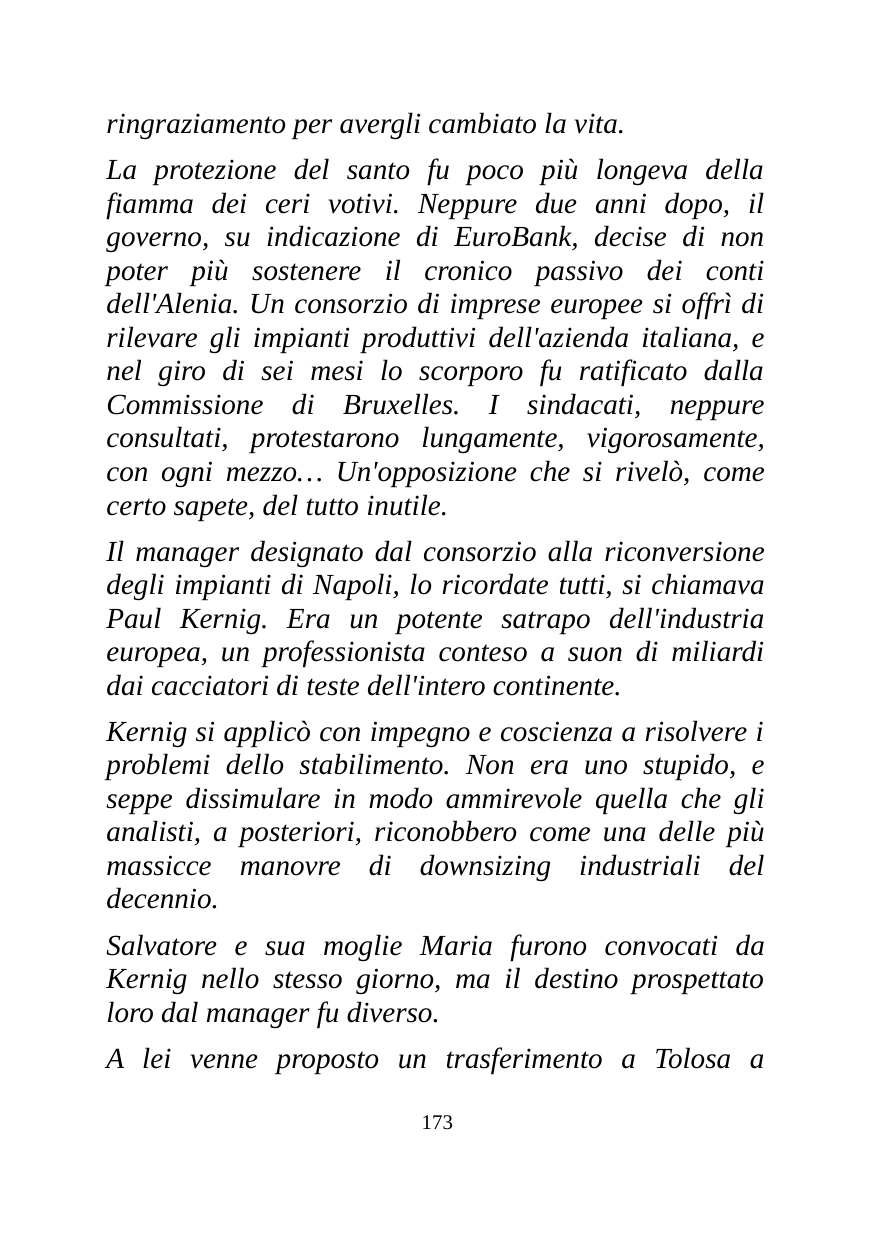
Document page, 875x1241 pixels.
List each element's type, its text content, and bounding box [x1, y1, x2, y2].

text ringraziamento per avergli cambiato la vita. [106, 106, 768, 140]
text Kernig si applicò con impegno e coscienza a risolvere i problemi dello stabilimento. Non era uno stupido, e seppe dissimulare in modo ammirevole quella che gli analisti, a posteriori, riconobbero come una delle più massicce manovre di downsizing industriali del decennio. [106, 714, 768, 915]
text Salvatore e sua moglie Maria furono convocati da Kernig nello stesso giorno, ma il destino prospettato loro dal manager fu diverso. [106, 928, 768, 1028]
text Il manager designato dal consorzio alla riconversione degli impianti di Napoli, lo ricordate tutti, si chiamava Paul Kernig. Era un potente satrapo dell'industria europea, un professionista conteso a suon di miliardi dai cacciatori di teste dell'intero continente. [106, 534, 768, 701]
text A lei venne proposto un trasferimento a Tolosa a [106, 1041, 768, 1074]
text La protezione del santo fu poco più longeva della fiamma dei ceri votivi. Neppure due anni dopo, il governo, su indicazione di EuroBank, decise di non poter più sostenere il cronico passivo dei conti dell'Alenia. Un consorzio di imprese europee si offrì di rilevare gli impianti produttivi dell'azienda italiana, e nel giro di sei mesi lo scorporo fu ratificato dalla Commissione di Bruxelles. I sindacati, neppure consultati, protestarono lungamente, vigorosamente, con ogni mezzo… Un'opposizione che si rivelò, come certo sapete, del tutto inutile. [106, 152, 768, 521]
